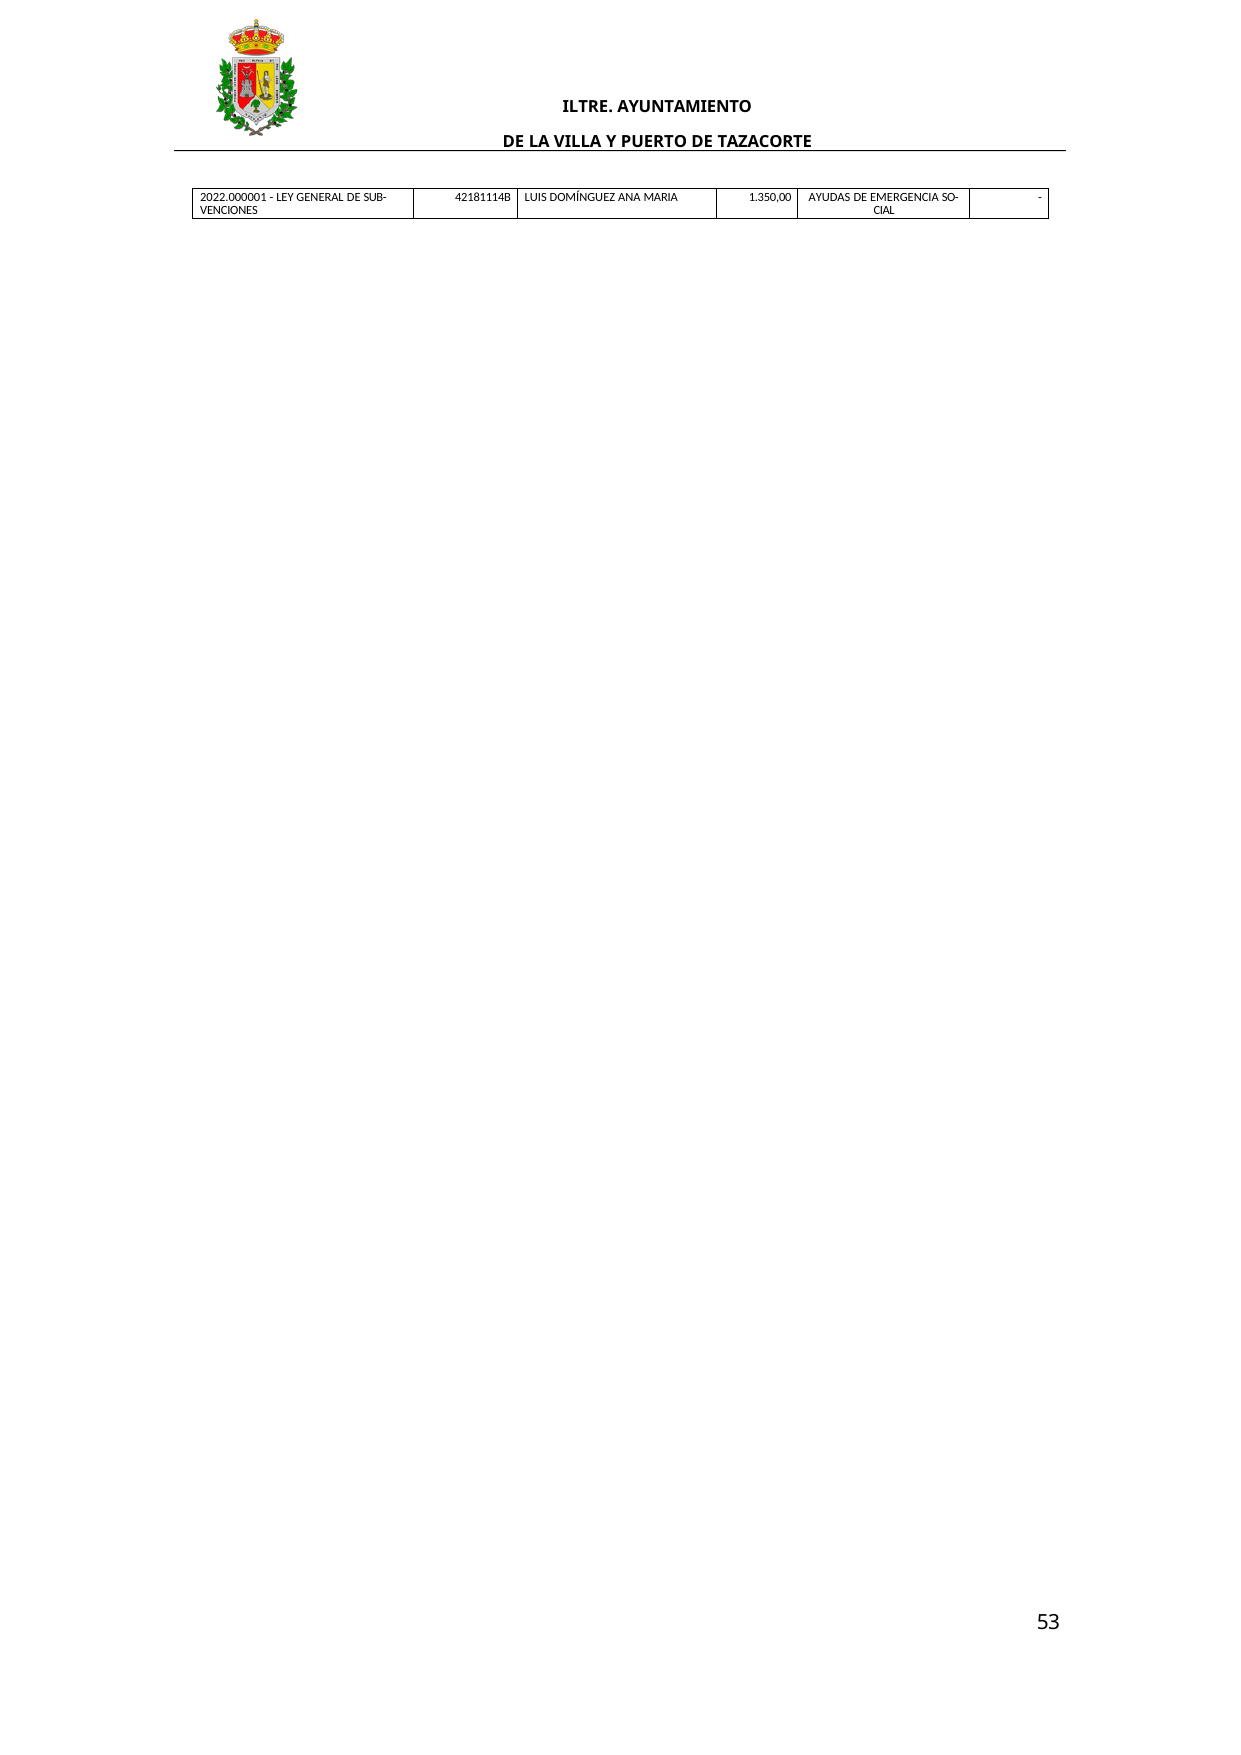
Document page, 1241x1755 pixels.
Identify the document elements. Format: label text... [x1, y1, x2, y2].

table_cell - [970, 189, 1048, 218]
table_cell LUIS DOMÍNGUEZ ANA MARIA [518, 189, 716, 218]
table_cell 2022.000001 - LEY GENERAL DE SUB- VENCIONES [193, 189, 413, 218]
table_cell 1.350,00 [717, 189, 797, 218]
table_cell 42181114B [414, 189, 517, 218]
table_cell AYUDAS DE EMERGENCIA SO- CIAL [798, 189, 969, 218]
